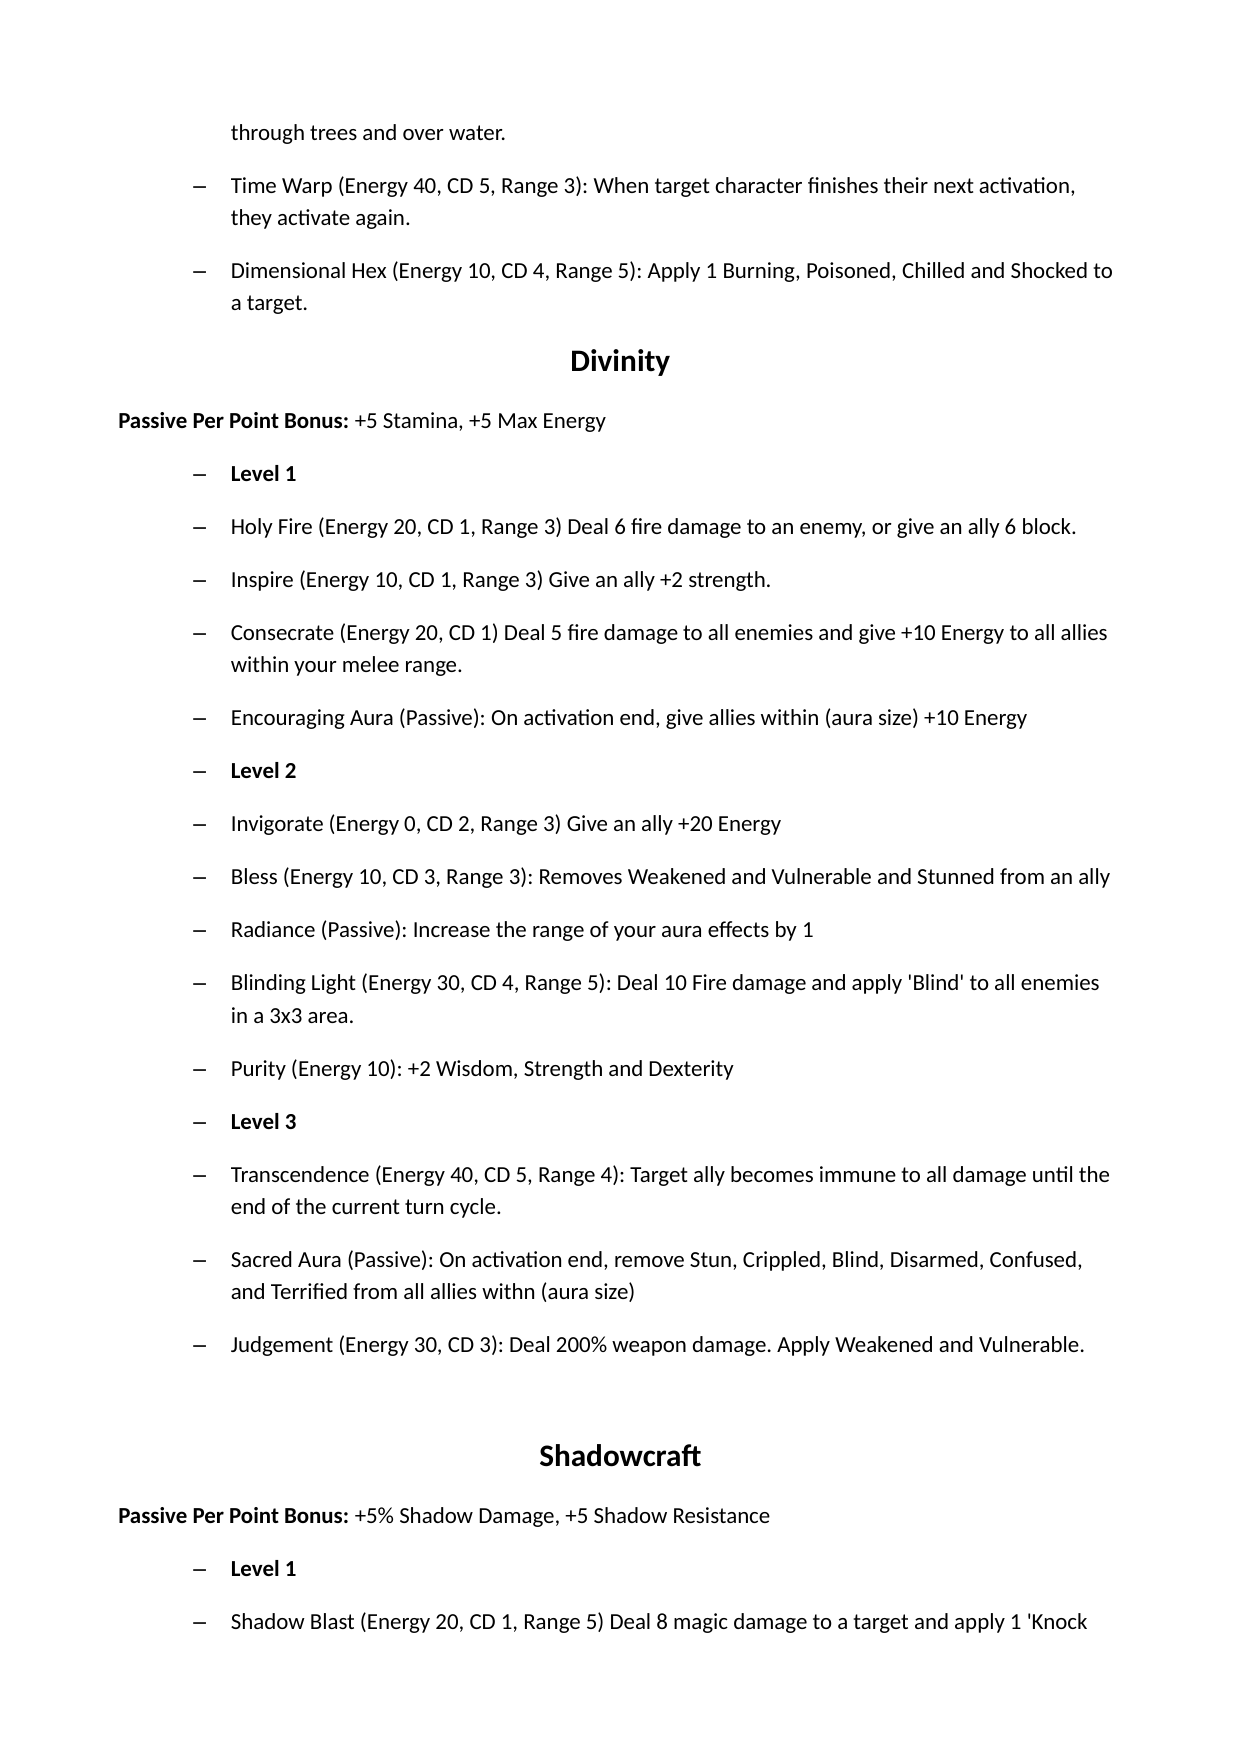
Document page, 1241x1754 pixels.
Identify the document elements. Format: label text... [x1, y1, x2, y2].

list Holy Fire (Energy 20, CD 1, Range 3) Deal 6 fire damage to an enemy, or give an ally 6 block. [193, 512, 1122, 540]
list Bless (Energy 10, CD 3, Range 3): Removes Weakened and Vulnerable and Stunned from an ally [193, 862, 1122, 891]
list through trees and over water. [193, 118, 1122, 146]
list Transcendence (Energy 40, CD 5, Range 4): Target ally becomes immune to all damage until the end of the current turn cycle. [193, 1160, 1122, 1220]
list Level 2 [193, 756, 1122, 784]
list Level 1 [193, 1554, 1122, 1582]
list Shadow Blast (Energy 20, CD 1, Range 5) Deal 8 magic damage to a target and apply 1 'Knock [193, 1607, 1122, 1635]
list Judgement (Energy 30, CD 3): Deal 200% weapon damage. Apply Weakened and Vulnerable. [193, 1330, 1122, 1358]
list Radiance (Passive): Increase the range of your aura effects by 1 [193, 916, 1122, 943]
list Dimensional Hex (Energy 10, CD 4, Range 5): Apply 1 Burning, Poisoned, Chilled and Shocked to a target. [193, 256, 1122, 317]
list Purity (Energy 10): +2 Wisdom, Strength and Dexterity [193, 1054, 1122, 1082]
list Inspire (Energy 10, CD 1, Range 3) Give an ally +2 strength. [193, 565, 1122, 593]
list Time Warp (Energy 40, CD 5, Range 3): When target character finishes their next activation, they activate again. [193, 171, 1122, 231]
list Invigorate (Energy 0, CD 2, Range 3) Give an ally +20 Energy [193, 809, 1122, 837]
text Passive Per Point Bonus: +5% Shadow Damage, +5 Shadow Resistance [118, 1501, 1122, 1529]
list Sacred Aura (Passive): On activation end, remove Stun, Crippled, Blind, Disarmed, Confused, and Terrified from all allies withn (aura size) [193, 1245, 1122, 1305]
text Divinity [118, 342, 1122, 380]
list Consecrate (Energy 20, CD 1) Deal 5 fire damage to all enemies and give +10 Energy to all allies within your melee range. [193, 618, 1122, 678]
list Level 3 [193, 1107, 1122, 1135]
text Shadowcraft [118, 1436, 1122, 1474]
text Passive Per Point Bonus: +5 Stamina, +5 Max Energy [118, 406, 1122, 434]
list Level 1 [193, 459, 1122, 487]
list Blinding Light (Energy 30, CD 4, Range 5): Deal 10 Fire damage and apply 'Blind' to all enemies in a 3x3 area. [193, 968, 1122, 1029]
list Encouraging Aura (Passive): On activation end, give allies within (aura size) +10 Energy [193, 703, 1122, 731]
